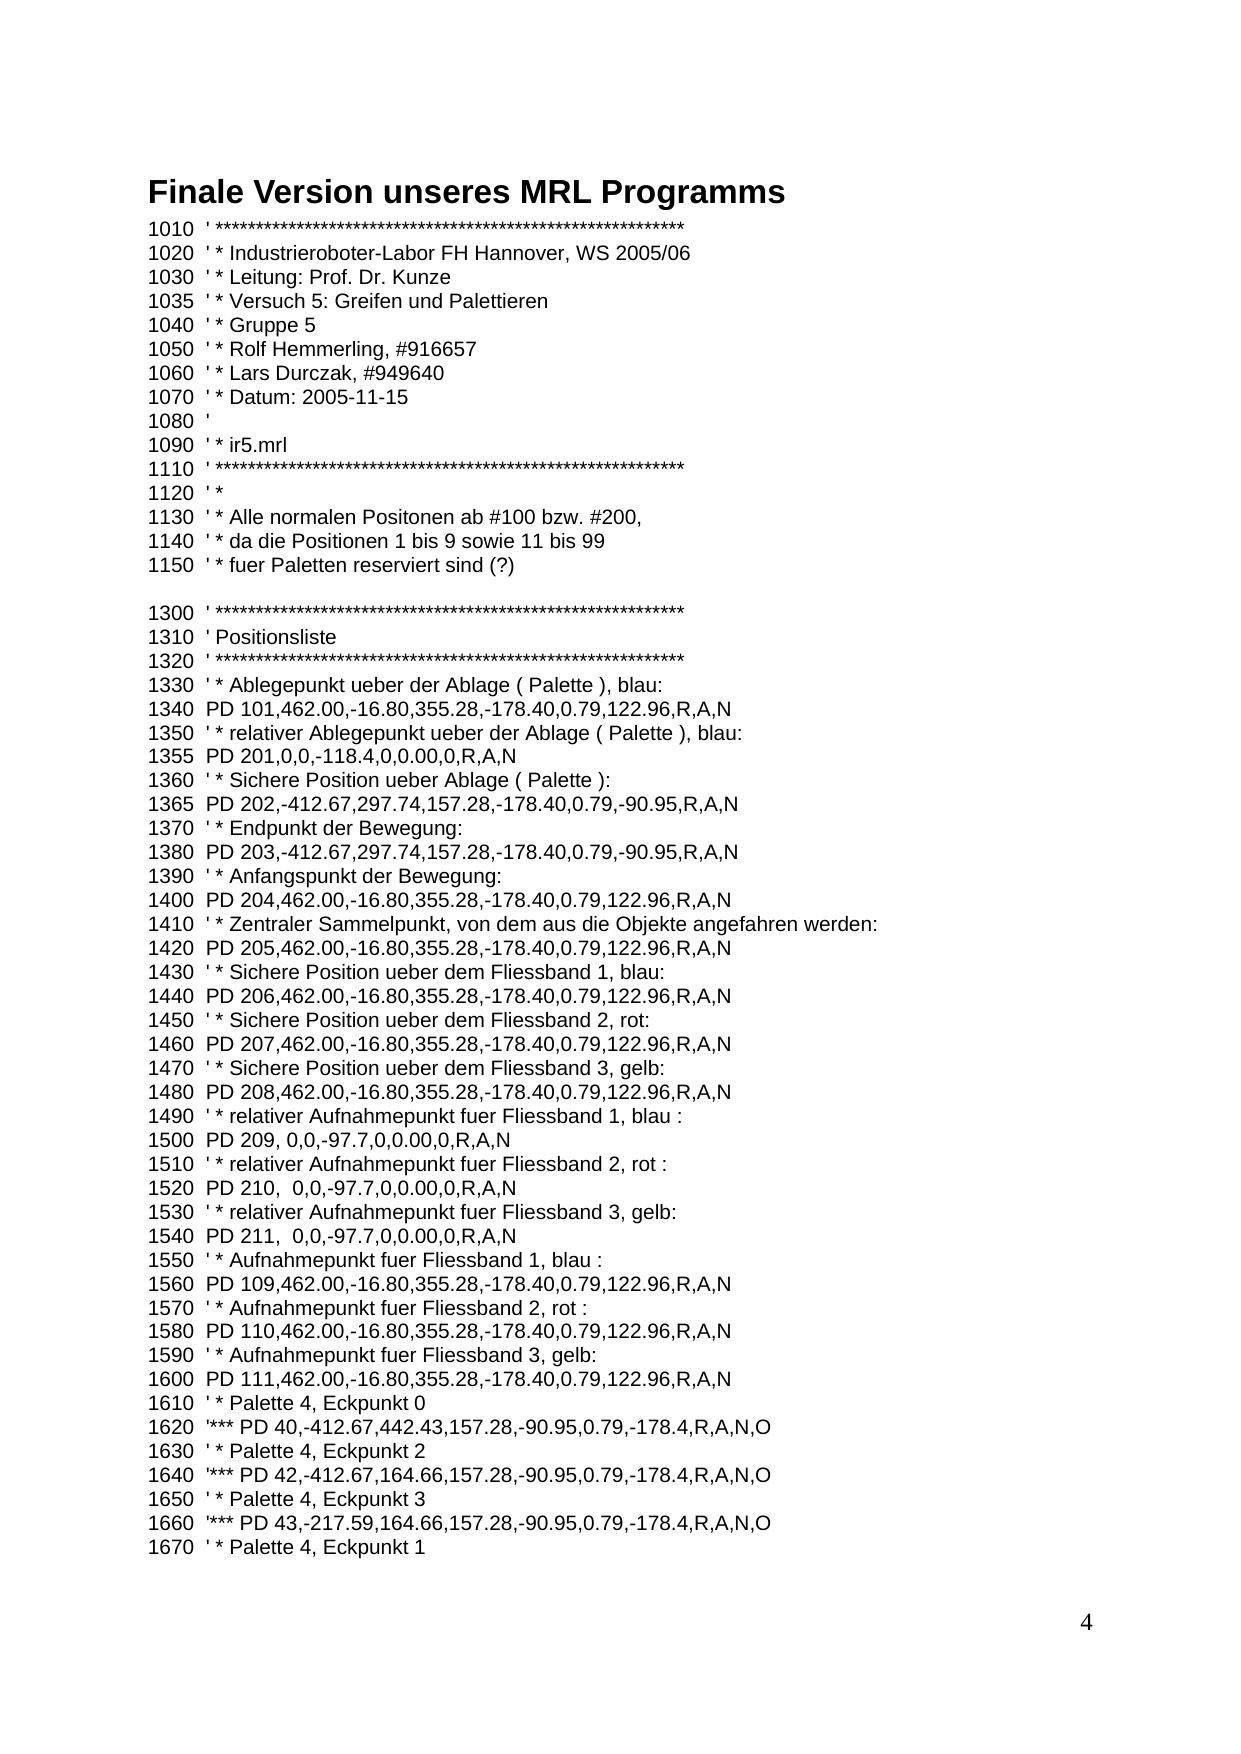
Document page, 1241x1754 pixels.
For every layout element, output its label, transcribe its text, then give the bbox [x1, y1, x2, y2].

text 1035 ' * Versuch 5: Greifen und Palettieren [148, 289, 1093, 313]
text 1060 ' * Lars Durczak, #949640 [148, 361, 1093, 385]
text 1310 ' Positionsliste [148, 624, 1093, 648]
text 1540 PD 211, 0,0,-97.7,0,0.00,0,R,A,N [148, 1223, 1093, 1247]
text 1530 ' * relativer Aufnahmepunkt fuer Fliessband 3, gelb: [148, 1199, 1093, 1223]
text 1440 PD 206,462.00,-16.80,355.28,-178.40,0.79,122.96,R,A,N [148, 984, 1093, 1008]
text 1650 ' * Palette 4, Eckpunkt 3 [148, 1487, 1093, 1511]
text 1670 ' * Palette 4, Eckpunkt 1 [148, 1535, 1093, 1559]
text 1110 ' ********************************************************** [148, 457, 1093, 481]
text 1070 ' * Datum: 2005-11-15 [148, 385, 1093, 409]
text 1090 ' * ir5.mrl [148, 433, 1093, 457]
text 1480 PD 208,462.00,-16.80,355.28,-178.40,0.79,122.96,R,A,N [148, 1080, 1093, 1104]
text 1460 PD 207,462.00,-16.80,355.28,-178.40,0.79,122.96,R,A,N [148, 1032, 1093, 1056]
text 1040 ' * Gruppe 5 [148, 313, 1093, 337]
text 1140 ' * da die Positionen 1 bis 9 sowie 11 bis 99 [148, 529, 1093, 553]
text 1410 ' * Zentraler Sammelpunkt, von dem aus die Objekte angefahren werden: [148, 912, 1093, 936]
text 1600 PD 111,462.00,-16.80,355.28,-178.40,0.79,122.96,R,A,N [148, 1367, 1093, 1391]
text 1580 PD 110,462.00,-16.80,355.28,-178.40,0.79,122.96,R,A,N [148, 1319, 1093, 1343]
text 1320 ' ********************************************************** [148, 648, 1093, 672]
text 1500 PD 209, 0,0,-97.7,0,0.00,0,R,A,N [148, 1128, 1093, 1152]
text 1510 ' * relativer Aufnahmepunkt fuer Fliessband 2, rot : [148, 1152, 1093, 1176]
text 1150 ' * fuer Paletten reserviert sind (?) [148, 553, 1093, 577]
text 1450 ' * Sichere Position ueber dem Fliessband 2, rot: [148, 1008, 1093, 1032]
text 1620 '*** PD 40,-412.67,442.43,157.28,-90.95,0.79,-178.4,R,A,N,O [148, 1415, 1093, 1439]
text 1570 ' * Aufnahmepunkt fuer Fliessband 2, rot : [148, 1295, 1093, 1319]
text 1050 ' * Rolf Hemmerling, #916657 [148, 337, 1093, 361]
text 1490 ' * relativer Aufnahmepunkt fuer Fliessband 1, blau : [148, 1104, 1093, 1128]
text 1360 ' * Sichere Position ueber Ablage ( Palette ): [148, 768, 1093, 792]
text 1560 PD 109,462.00,-16.80,355.28,-178.40,0.79,122.96,R,A,N [148, 1271, 1093, 1295]
text 1020 ' * Industrieroboter-Labor FH Hannover, WS 2005/06 [148, 241, 1093, 265]
text 1390 ' * Anfangspunkt der Bewegung: [148, 864, 1093, 888]
text 1610 ' * Palette 4, Eckpunkt 0 [148, 1391, 1093, 1415]
text 1400 PD 204,462.00,-16.80,355.28,-178.40,0.79,122.96,R,A,N [148, 888, 1093, 912]
text 1430 ' * Sichere Position ueber dem Fliessband 1, blau: [148, 960, 1093, 984]
text 1380 PD 203,-412.67,297.74,157.28,-178.40,0.79,-90.95,R,A,N [148, 840, 1093, 864]
text 1010 ' ********************************************************** [148, 217, 1093, 241]
text 1590 ' * Aufnahmepunkt fuer Fliessband 3, gelb: [148, 1343, 1093, 1367]
text 1120 ' * [148, 481, 1093, 505]
text 1080 ' [148, 409, 1093, 433]
text 1300 ' ********************************************************** [148, 601, 1093, 624]
text 1370 ' * Endpunkt der Bewegung: [148, 816, 1093, 840]
text 1420 PD 205,462.00,-16.80,355.28,-178.40,0.79,122.96,R,A,N [148, 936, 1093, 960]
text 1350 ' * relativer Ablegepunkt ueber der Ablage ( Palette ), blau: [148, 720, 1093, 744]
subtitle Finale Version unseres MRL Programms [148, 173, 1093, 211]
text 1520 PD 210, 0,0,-97.7,0,0.00,0,R,A,N [148, 1176, 1093, 1199]
text 1330 ' * Ablegepunkt ueber der Ablage ( Palette ), blau: [148, 672, 1093, 696]
text 1470 ' * Sichere Position ueber dem Fliessband 3, gelb: [148, 1056, 1093, 1080]
text 1640 '*** PD 42,-412.67,164.66,157.28,-90.95,0.79,-178.4,R,A,N,O [148, 1463, 1093, 1487]
text 1550 ' * Aufnahmepunkt fuer Fliessband 1, blau : [148, 1247, 1093, 1271]
text 1365 PD 202,-412.67,297.74,157.28,-178.40,0.79,-90.95,R,A,N [148, 792, 1093, 816]
text 1030 ' * Leitung: Prof. Dr. Kunze [148, 265, 1093, 289]
text 1660 '*** PD 43,-217.59,164.66,157.28,-90.95,0.79,-178.4,R,A,N,O [148, 1511, 1093, 1535]
text 1130 ' * Alle normalen Positonen ab #100 bzw. #200, [148, 505, 1093, 529]
text 1630 ' * Palette 4, Eckpunkt 2 [148, 1439, 1093, 1463]
text 1355 PD 201,0,0,-118.4,0,0.00,0,R,A,N [148, 744, 1093, 768]
text 1340 PD 101,462.00,-16.80,355.28,-178.40,0.79,122.96,R,A,N [148, 696, 1093, 720]
